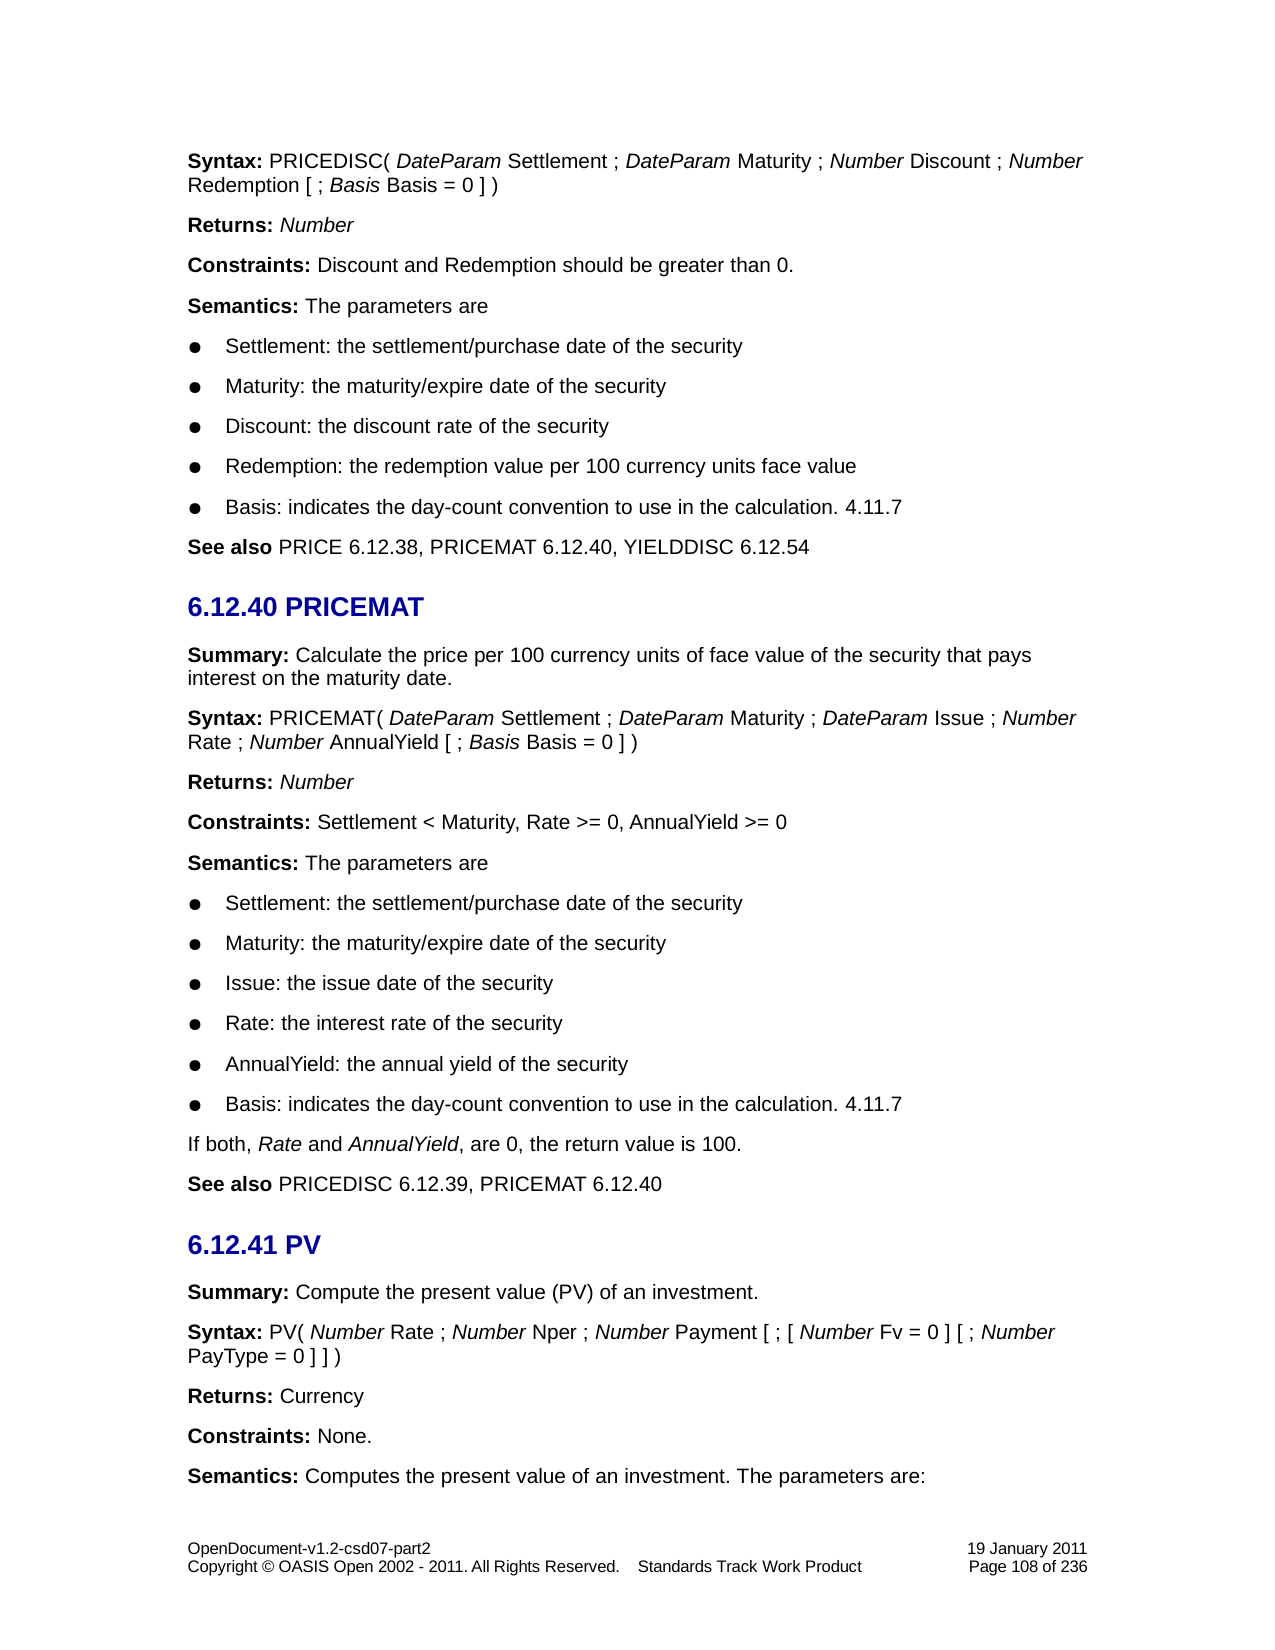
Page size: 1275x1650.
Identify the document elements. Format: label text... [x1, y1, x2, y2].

text Returns: Number [187, 214, 1088, 237]
list AnnualYield: the annual yield of the security [187, 1052, 1088, 1076]
list Basis: indicates the day-count convention to use in the calculation. 4.11.7 [187, 1092, 1088, 1116]
text Semantics: The parameters are [187, 294, 1088, 318]
list Issue: the issue date of the security [187, 972, 1088, 995]
subtitle PRICEMAT [187, 592, 1088, 622]
list Rate: the interest rate of the security [187, 1012, 1088, 1035]
text Constraints: Settlement < Maturity, Rate >= 0, AnnualYield >= 0 [187, 811, 1088, 834]
text Constraints: Discount and Redemption should be greater than 0. [187, 254, 1088, 277]
text Summary: Compute the present value (PV) of an investment. [187, 1280, 1088, 1304]
list Basis: indicates the day-count convention to use in the calculation. 4.11.7 [187, 495, 1088, 519]
list Redemption: the redemption value per 100 currency units face value [187, 455, 1088, 478]
list Maturity: the maturity/expire date of the security [187, 931, 1088, 955]
text Semantics: The parameters are [187, 851, 1088, 874]
text Semantics: Computes the present value of an investment. The parameters are: [187, 1465, 1088, 1488]
text Constraints: None. [187, 1424, 1088, 1448]
subtitle PV [187, 1229, 1088, 1259]
list Settlement: the settlement/purchase date of the security [187, 891, 1088, 915]
text Syntax: PRICEDISC( DateParam Settlement ; DateParam Maturity ; Number Discount ; Number Redemption [ ; Basis Basis = 0 ] ) [187, 150, 1088, 197]
list Settlement: the settlement/purchase date of the security [187, 334, 1088, 358]
text Syntax: PRICEMAT( DateParam Settlement ; DateParam Maturity ; DateParam Issue ; Number Rate ; Number AnnualYield [ ; Basis Basis = 0 ] ) [187, 707, 1088, 754]
text See also PRICE 6.12.38, PRICEMAT 6.12.40, YIELDDISC 6.12.54 [187, 535, 1088, 559]
list Maturity: the maturity/expire date of the security [187, 374, 1088, 398]
list Discount: the discount rate of the security [187, 415, 1088, 438]
text See also PRICEDISC 6.12.39, PRICEMAT 6.12.40 [187, 1173, 1088, 1196]
text Syntax: PV( Number Rate ; Number Nper ; Number Payment [ ; [ Number Fv = 0 ] [ ; Number PayType = 0 ] ] ) [187, 1321, 1088, 1368]
text Summary: Calculate the price per 100 currency units of face value of the security that pays interest on the maturity date. [187, 643, 1088, 690]
text Returns: Currency [187, 1384, 1088, 1408]
text Returns: Number [187, 771, 1088, 794]
list If both, Rate and AnnualYield, are 0, the return value is 100. [187, 1132, 1088, 1156]
